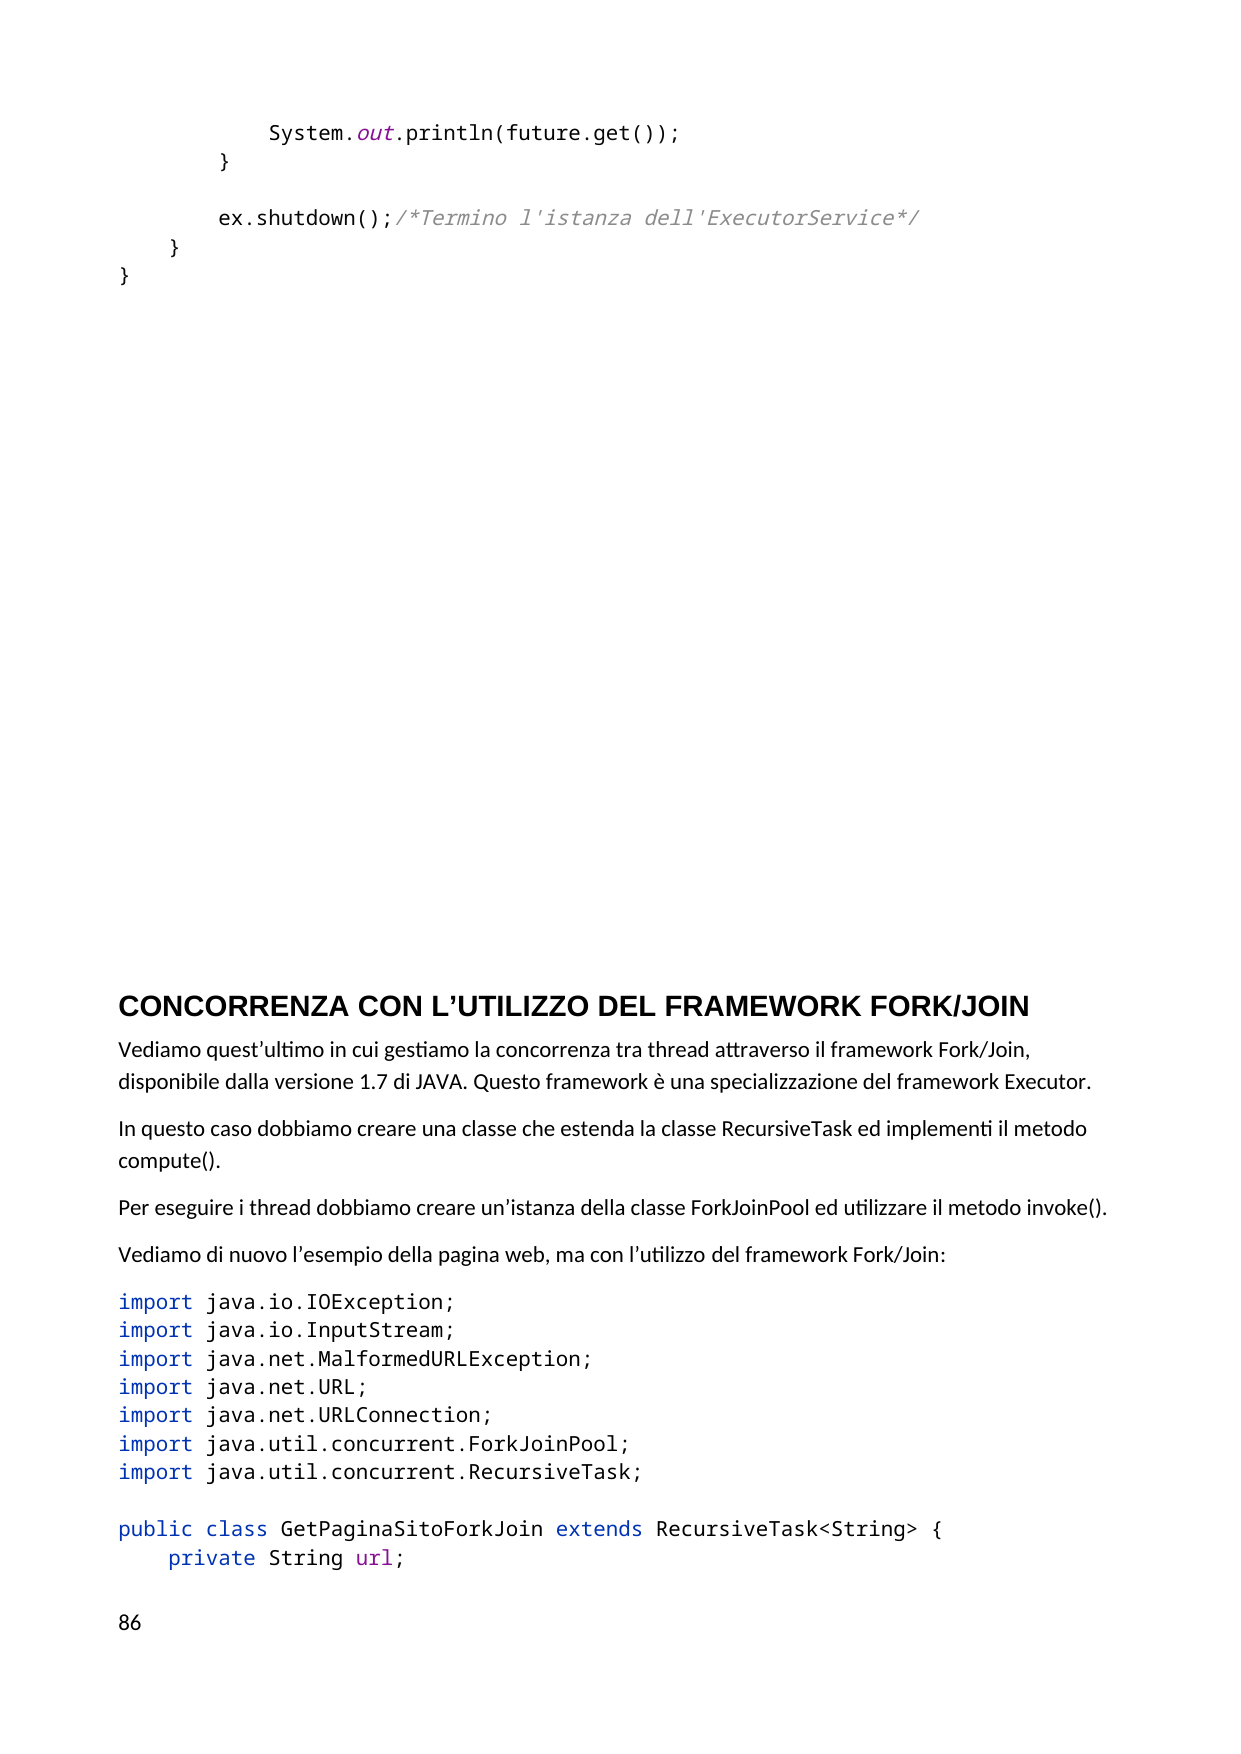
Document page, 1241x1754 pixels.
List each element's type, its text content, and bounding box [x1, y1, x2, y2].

text System.out.println(future.get()); } ex.shutdown();/*Termino l'istanza dell'ExecutorService*/ } } [118, 118, 1122, 289]
text Vediamo quest’ultimo in cui gestiamo la concorrenza tra thread attraverso il framework Fork/Join, disponibile dalla versione 1.7 di JAVA. Questo framework è una specializzazione del framework Executor. [118, 1035, 1122, 1096]
text Per eseguire i thread dobbiamo creare un’istanza della classe ForkJoinPool ed utilizzare il metodo invoke(). [118, 1193, 1122, 1221]
text Vediamo di nuovo l’esempio della pagina web, ma con l’utilizzo del framework Fork/Join: [118, 1240, 1122, 1268]
text In questo caso dobbiamo creare una classe che estenda la classe RecursiveTask ed implementi il metodo compute(). [118, 1114, 1122, 1174]
subtitle CONCORRENZA CON L’UTILIZZO DEL FRAMEWORK FORK/JOIN [118, 989, 1122, 1023]
text import java.io.IOException; import java.io.InputStream; import java.net.MalformedURLException; import java.net.URL; import java.net.URLConnection; import java.util.concurrent.ForkJoinPool; import java.util.concurrent.RecursiveTask; public class GetPaginaSitoForkJoin extends RecursiveTask<String> { private String url; [118, 1287, 1122, 1571]
